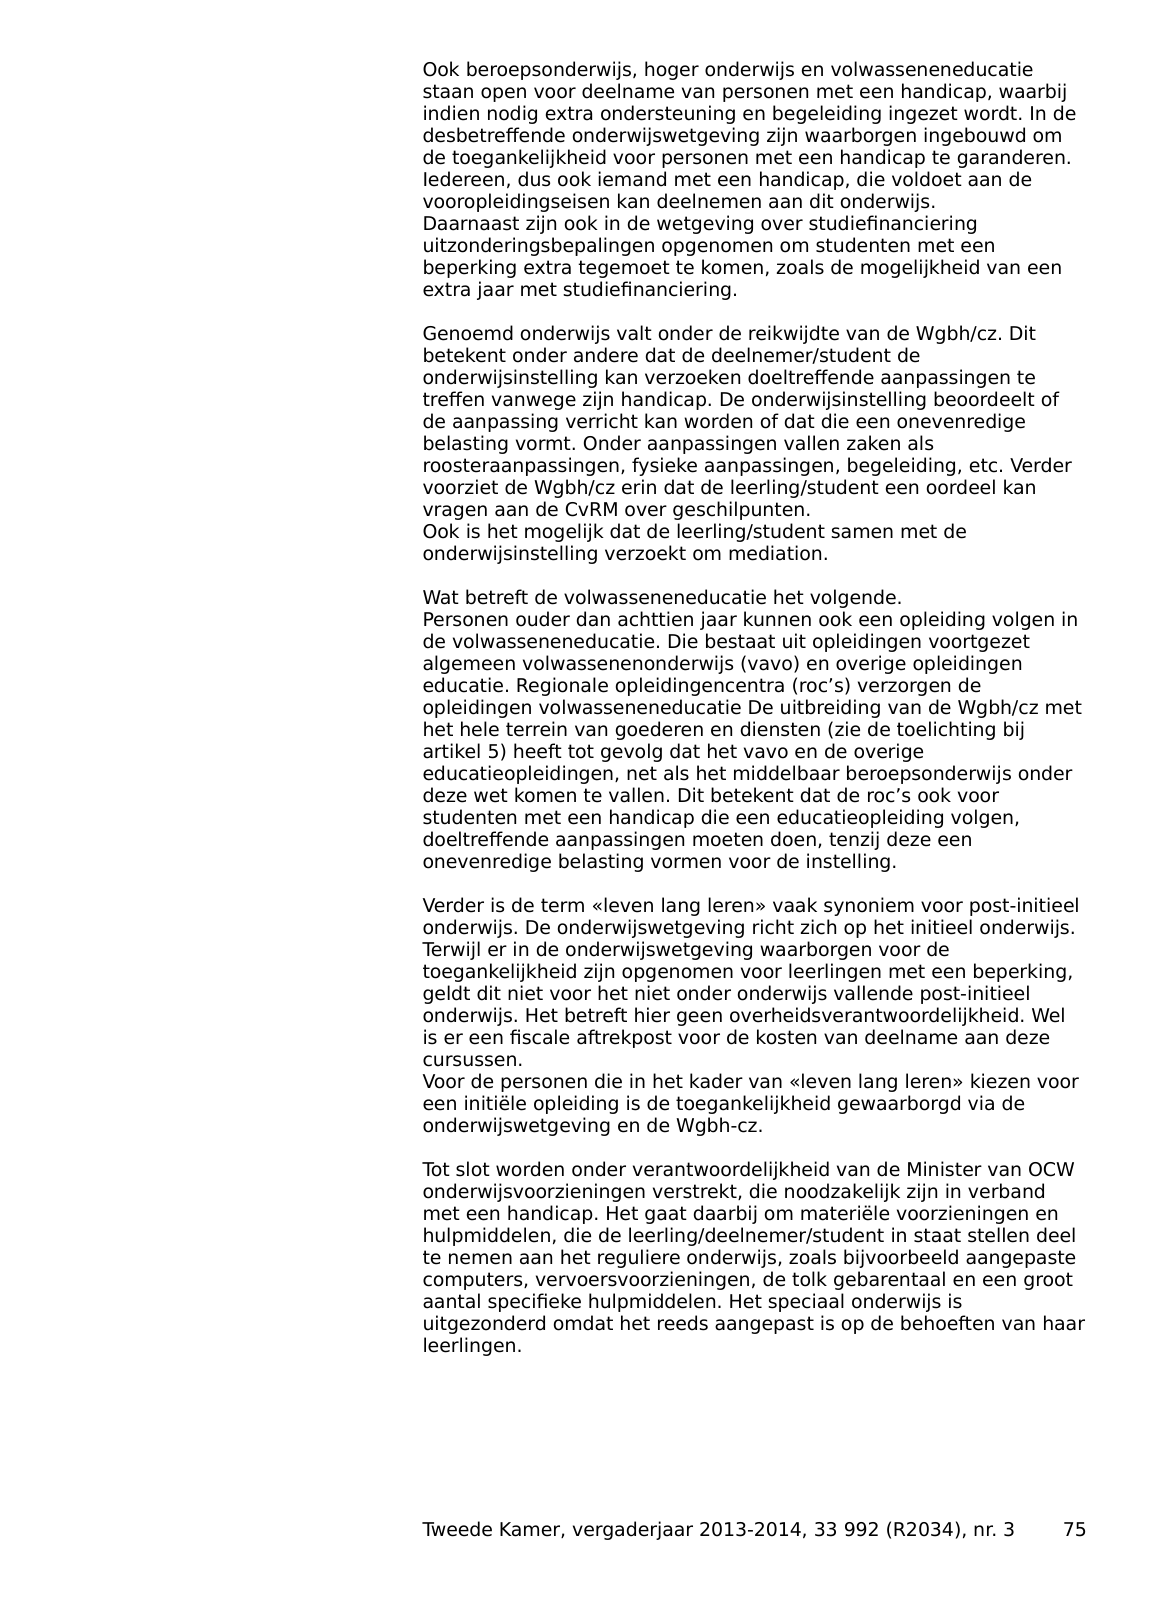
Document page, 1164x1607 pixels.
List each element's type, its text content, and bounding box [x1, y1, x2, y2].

text Verder is de term «leven lang leren» vaak synoniem voor post-initieel onderwijs. De onderwijswetgeving richt zich op het initieel onderwijs. Terwijl er in de onderwijswetgeving waarborgen voor de toegankelijkheid zijn opgenomen voor leerlingen met een beperking, geldt dit niet voor het niet onder onderwijs vallende post-initieel onderwijs. Het betreft hier geen overheidsverantwoordelijkheid. Wel is er een fiscale aftrekpost voor de kosten van deelname aan deze cursussen. [422, 895, 1087, 1071]
text Daarnaast zijn ook in de wetgeving over studiefinanciering uitzonderingsbepalingen opgenomen om studenten met een beperking extra tegemoet te komen, zoals de mogelijkheid van een extra jaar met studiefinanciering. [422, 213, 1087, 301]
text Voor de personen die in het kader van «leven lang leren» kiezen voor een initiële opleiding is de toegankelijkheid gewaarborgd via de onderwijswetgeving en de Wgbh-cz. [422, 1071, 1087, 1137]
text Personen ouder dan achttien jaar kunnen ook een opleiding volgen in de volwasseneneducatie. Die bestaat uit opleidingen voortgezet algemeen volwassenenonderwijs (vavo) en overige opleidingen educatie. Regionale opleidingencentra (roc’s) verzorgen de opleidingen volwasseneneducatie De uitbreiding van de Wgbh/cz met het hele terrein van goederen en diensten (zie de toelichting bij artikel 5) heeft tot gevolg dat het vavo en de overige educatieopleidingen, net als het middelbaar beroepsonderwijs onder deze wet komen te vallen. Dit betekent dat de roc’s ook voor studenten met een handicap die een educatieopleiding volgen, doeltreffende aanpassingen moeten doen, tenzij deze een onevenredige belasting vormen voor de instelling. [422, 609, 1087, 873]
text Genoemd onderwijs valt onder de reikwijdte van de Wgbh/cz. Dit betekent onder andere dat de deelnemer/student de onderwijsinstelling kan verzoeken doeltreffende aanpassingen te treffen vanwege zijn handicap. De onderwijsinstelling beoordeelt of de aanpassing verricht kan worden of dat die een onevenredige belasting vormt. Onder aanpassingen vallen zaken als roosteraanpassingen, fysieke aanpassingen, begeleiding, etc. Verder voorziet de Wgbh/cz erin dat de leerling/student een oordeel kan vragen aan de CvRM over geschilpunten. [422, 323, 1087, 521]
text Tot slot worden onder verantwoordelijkheid van de Minister van OCW onderwijsvoorzieningen verstrekt, die noodzakelijk zijn in verband met een handicap. Het gaat daarbij om materiële voorzieningen en hulpmiddelen, die de leerling/deelnemer/student in staat stellen deel te nemen aan het reguliere onderwijs, zoals bijvoorbeeld aangepaste computers, vervoersvoorzieningen, de tolk gebarentaal en een groot aantal specifieke hulpmiddelen. Het speciaal onderwijs is uitgezonderd omdat het reeds aangepast is op de behoeften van haar leerlingen. [422, 1159, 1087, 1357]
text Ook beroepsonderwijs, hoger onderwijs en volwasseneneducatie staan open voor deelname van personen met een handicap, waarbij indien nodig extra ondersteuning en begeleiding ingezet wordt. In de desbetreffende onderwijswetgeving zijn waarborgen ingebouwd om de toegankelijkheid voor personen met een handicap te garanderen. Iedereen, dus ook iemand met een handicap, die voldoet aan de vooropleidingseisen kan deelnemen aan dit onderwijs. [422, 59, 1087, 213]
text Ook is het mogelijk dat de leerling/student samen met de onderwijsinstelling verzoekt om mediation. [422, 521, 1087, 565]
text Wat betreft de volwasseneneducatie het volgende. [422, 587, 1087, 609]
